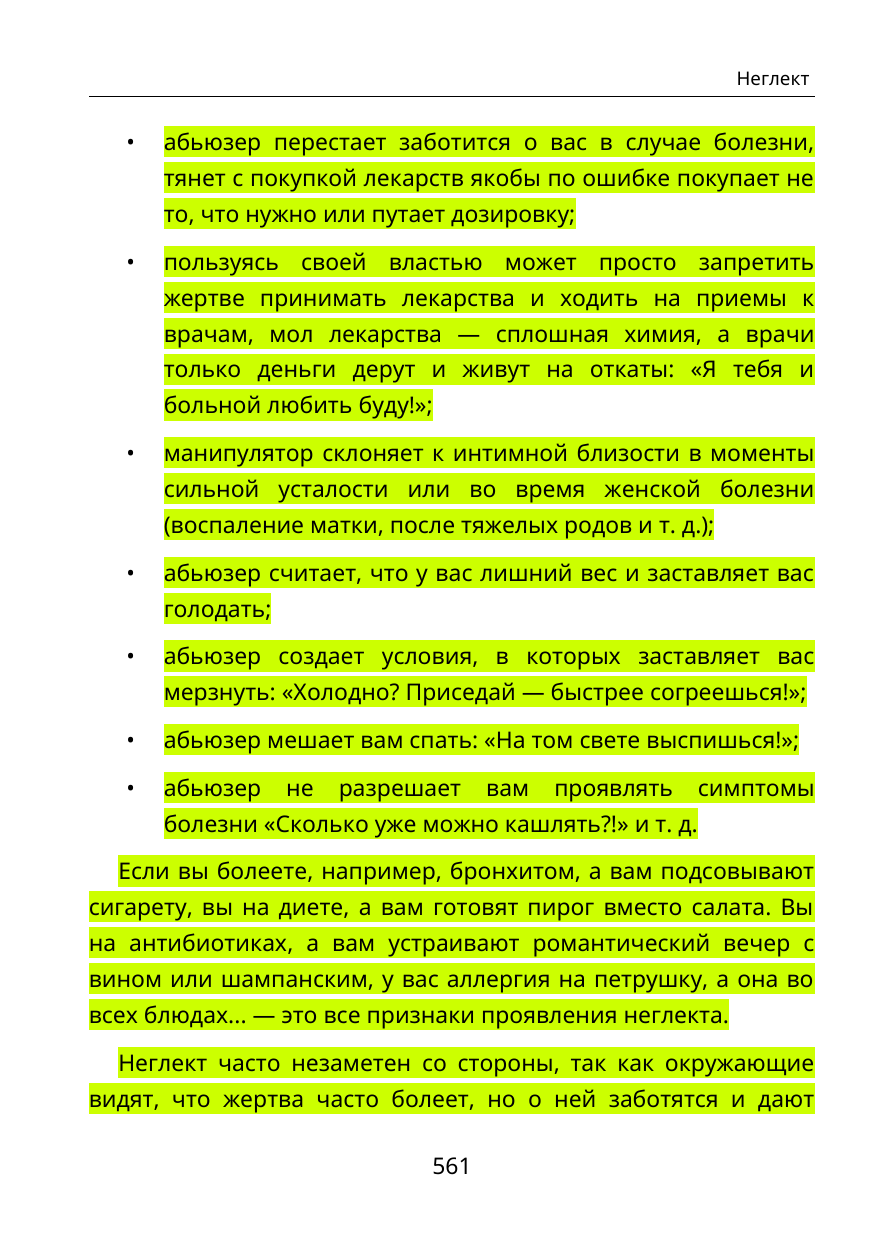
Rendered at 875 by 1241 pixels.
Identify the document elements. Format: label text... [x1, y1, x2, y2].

list абьюзер не разрешает вам проявлять симптомы болезни «Сколько уже можно кашлять?!» и т. д. [126, 772, 815, 839]
list абьюзер создает условия, в которых заставляет вас мерзнуть: «Холодно? Приседай — быстрее согреешься!»; [126, 640, 815, 707]
text Если вы болеете, например, бронхитом, а вам подсовывают сигарету, вы на диете, а вам готовят пирог вместо салата. Вы на антибиотиках, а вам устраивают романтический вечер с вином или шампанским, у вас аллергия на петрушку, а она во всех блюдах... — это все признаки проявления неглекта. [88, 855, 815, 1030]
list пользуясь своей властью может просто запретить жертве принимать лекарства и ходить на приемы к врачам, мол лекарства — сплошная химия, а врачи только деньги дерут и живут на откаты: «Я тебя и больной любить буду!»; [126, 246, 815, 421]
list манипулятор склоняет к интимной близости в моменты сильной усталости или во время женской болезни (воспаление матки, после тяжелых родов и т. д.); [126, 437, 815, 540]
list абьюзер мешает вам спать: «На том свете выспишься!»; [126, 724, 815, 755]
list абьюзер считает, что у вас лишний вес и заставляет вас голодать; [126, 557, 815, 624]
text Неглект часто незаметен со стороны, так как окружающие видят, что жертва часто болеет, но о ней заботятся и дают [88, 1047, 815, 1114]
list абьюзер перестает заботится о вас в случае болезни, тянет с покупкой лекарств якобы по ошибке покупает не то, что нужно или путает дозировку; [126, 126, 815, 229]
